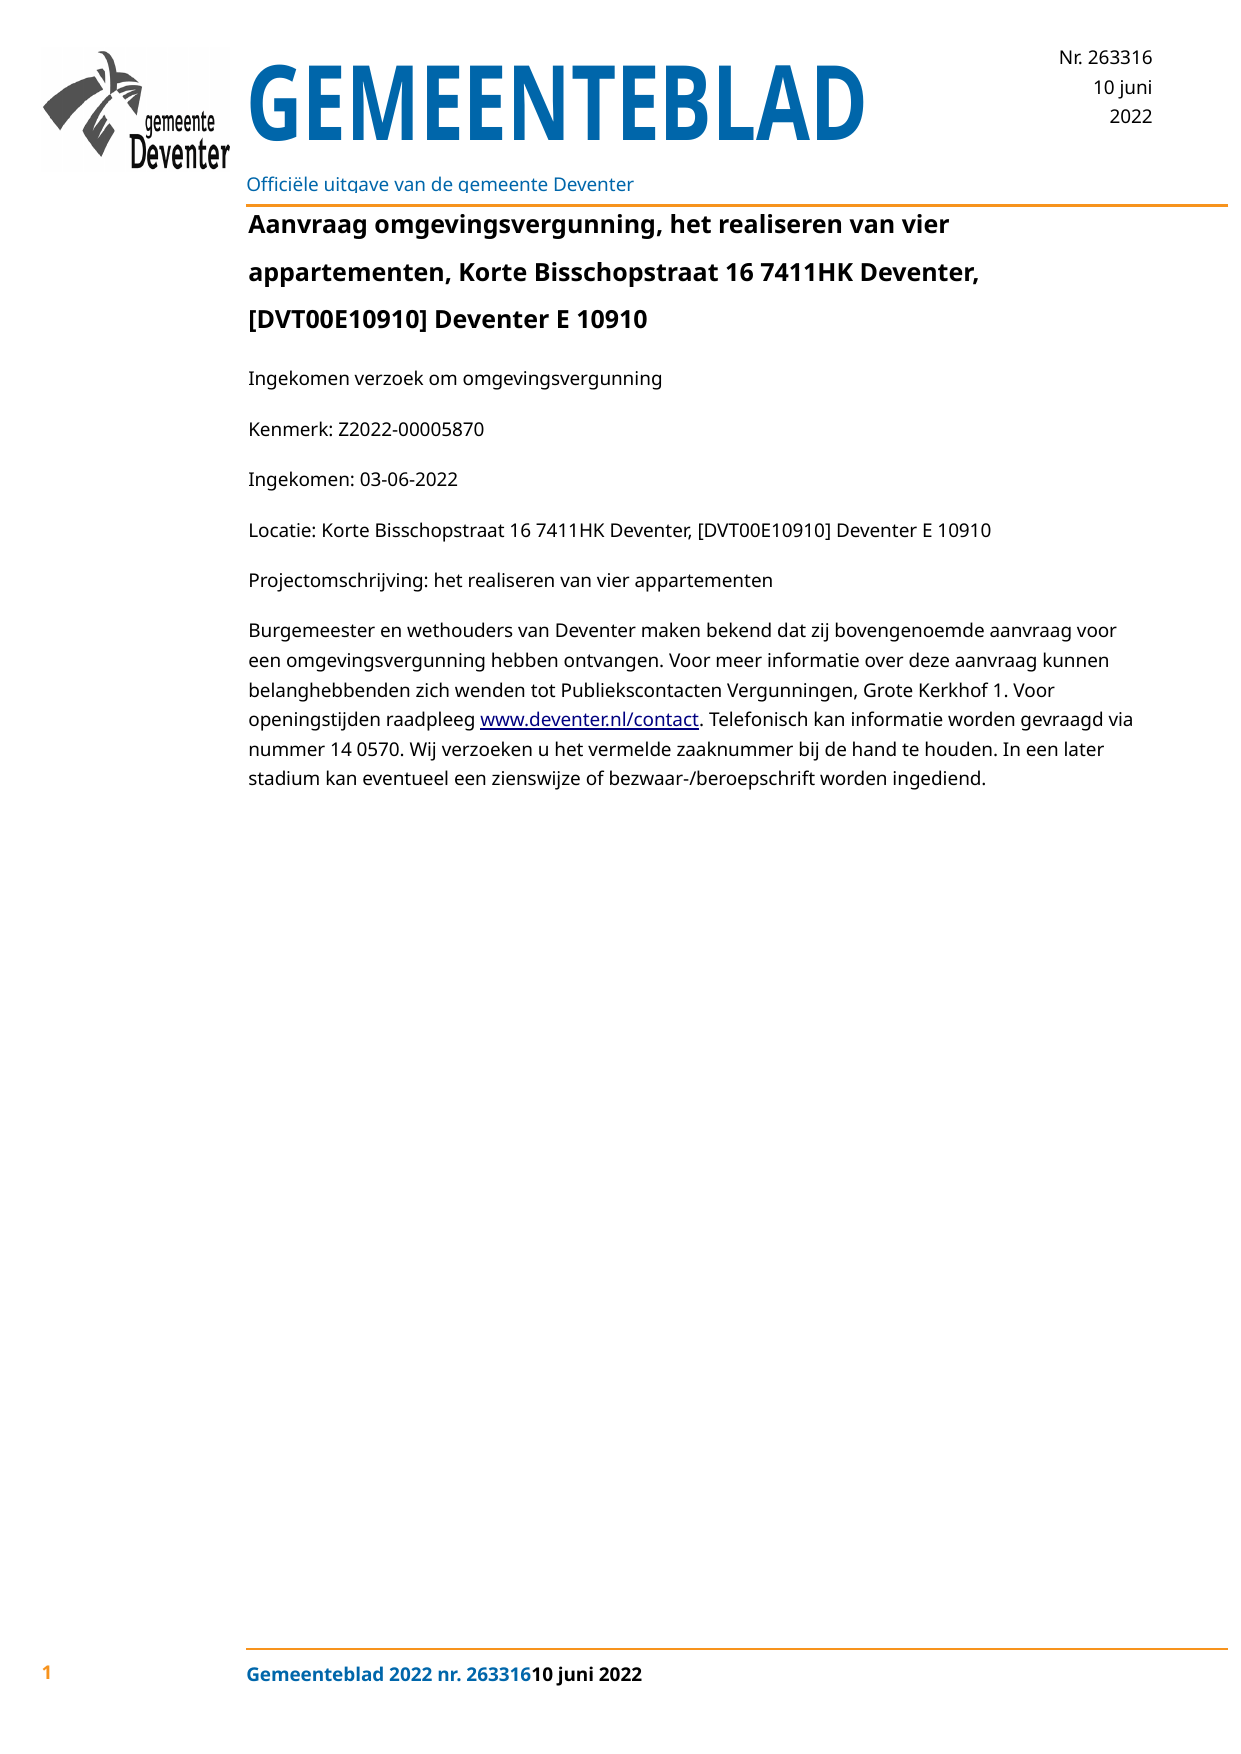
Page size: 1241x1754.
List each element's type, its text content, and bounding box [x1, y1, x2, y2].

text Aanvraag omgevingsvergunning, het realiseren van vier appartementen, Korte Bisschopstraat 16 7411HK Deventer, [DVT00E10910] Deventer E 10910 [248, 207, 1152, 336]
picture [41, 47, 231, 172]
text Locatie: Korte Bisschopstraat 16 7411HK Deventer, [DVT00E10910] Deventer E 10910 [248, 517, 1152, 542]
text Burgemeester en wethouders van Deventer maken bekend dat zij bovengenoemde aanvraag voor een omgevingsvergunning hebben ontvangen. Voor meer informatie over deze aanvraag kunnen belanghebbenden zich wenden tot Publiekscontacten Vergunningen, Grote Kerkhof 1. Voor openingstijden raadpleeg www.deventer.nl/contact. Telefonisch kan informatie worden gevraagd via nummer 14 0570. Wij verzoeken u het vermelde zaaknummer bij de hand te houden. In een later stadium kan eventueel een zienswijze of bezwaar-/beroepschrift worden ingediend. [248, 618, 1152, 791]
text Ingekomen: 03-06-2022 [248, 466, 1152, 492]
text Kenmerk: Z2022-00005870 [248, 416, 1152, 442]
text Ingekomen verzoek om omgevingsvergunning [248, 366, 1152, 391]
text Projectomschrijving: het realiseren van vier appartementen [248, 567, 1152, 593]
